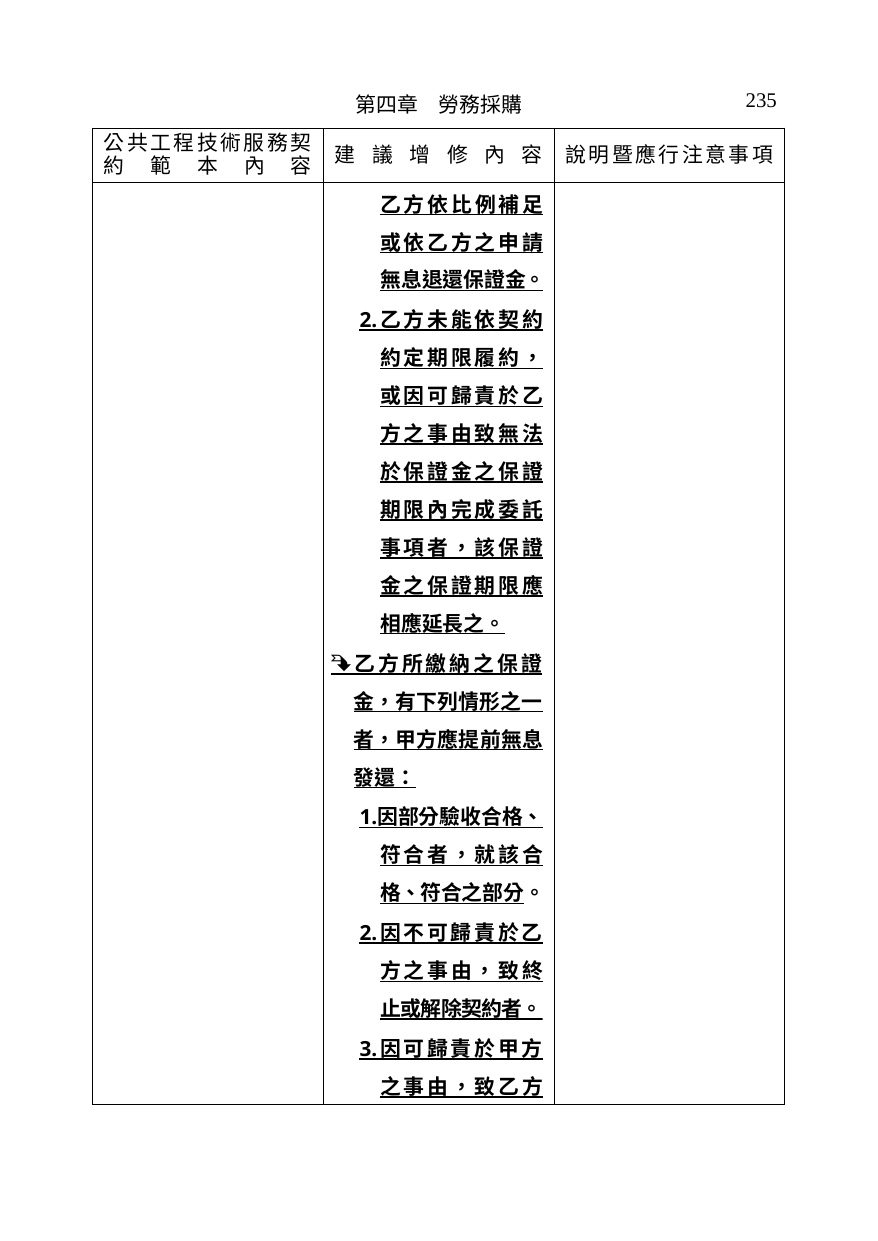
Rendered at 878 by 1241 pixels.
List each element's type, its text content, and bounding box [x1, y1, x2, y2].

table_header 說明暨應行注意事項 [555, 129, 784, 182]
table_cell [93, 183, 323, 1104]
table_header 建議增修內容 [324, 129, 554, 182]
table_header 公共工程技術服務契約範本內容 [93, 129, 323, 182]
table_cell [555, 183, 784, 1104]
table_cell 乙方依比例補足或依乙方之申請無息退還保證金。 2.乙方未能依契約約定期限履約，或因可歸責於乙方之事由致無法於保證金之保證期限內完成委託事項者，該保證金之保證期限應相應延長之。 乙方所繳納之保證金，有下列情形之一者，甲方應提前無息發還： 1.因部分驗收合格、符合者，就該合格、符合之部分。 2.因不可歸責於乙方之事由，致終止或解除契約者。 3.因可歸責於甲方之事由，致乙方 [324, 183, 554, 1104]
